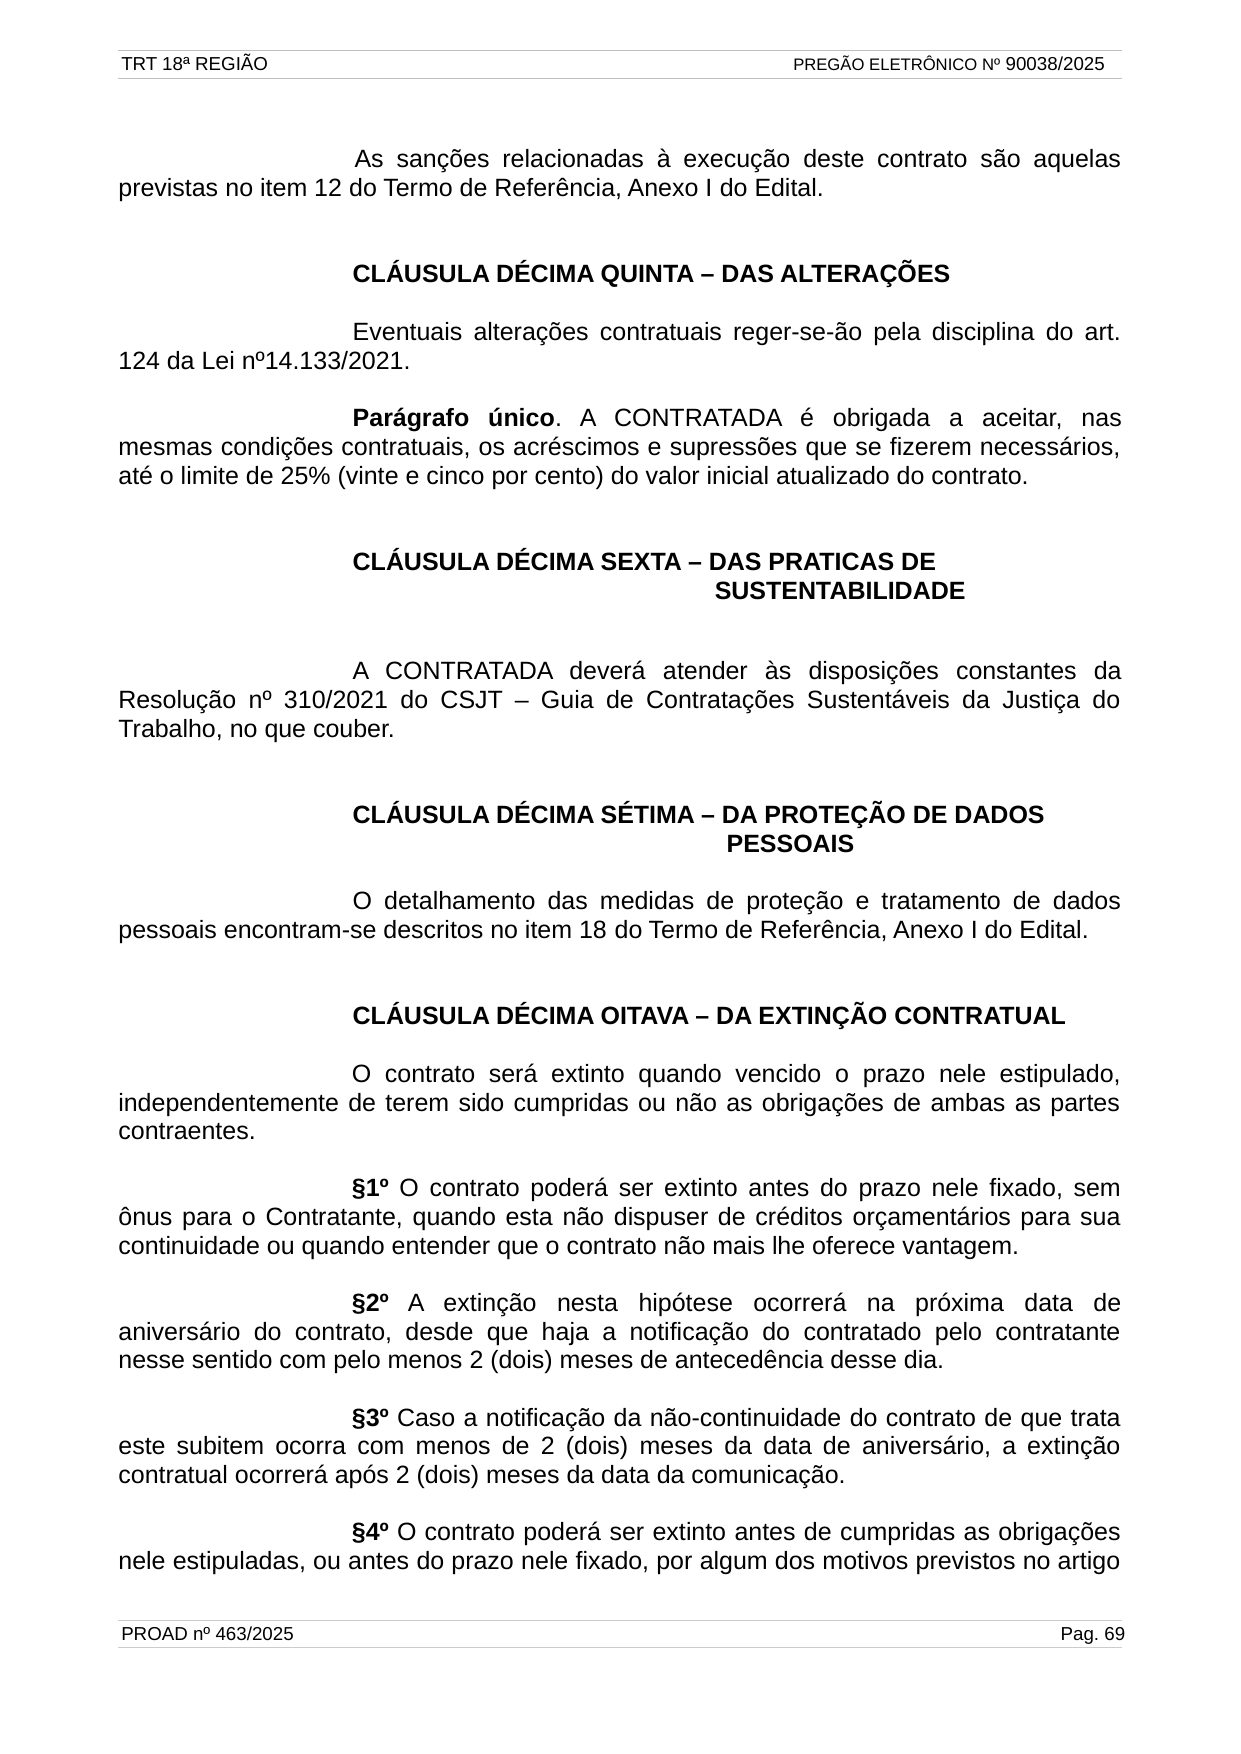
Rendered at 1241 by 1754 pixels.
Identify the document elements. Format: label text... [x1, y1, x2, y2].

text As sanções relacionadas à execução deste contrato são aquelas previstas no item 12 do Termo de Referência, Anexo I do Edital. [118, 144, 1122, 202]
text CLÁUSULA DÉCIMA QUINTA – DAS ALTERAÇÕES [118, 259, 1122, 288]
text CLÁUSULA DÉCIMA SÉTIMA – DA PROTEÇÃO DE DADOS [118, 800, 1122, 829]
text O detalhamento das medidas de proteção e tratamento de dados pessoais encontram-se descritos no item 18 do Termo de Referência, Anexo I do Edital. [118, 886, 1122, 944]
text CLÁUSULA DÉCIMA SEXTA – DAS PRATICAS DE [118, 547, 1122, 576]
text CLÁUSULA DÉCIMA OITAVA – DA EXTINÇÃO CONTRATUAL [118, 1001, 1122, 1030]
text Eventuais alterações contratuais reger-se-ão pela disciplina do art. 124 da Lei nº14.133/2021. [118, 317, 1122, 374]
text O contrato será extinto quando vencido o prazo nele estipulado, independentemente de terem sido cumpridas ou não as obrigações de ambas as partes contraentes. [118, 1059, 1122, 1145]
text PESSOAIS [118, 829, 1122, 857]
text Parágrafo único. A CONTRATADA é obrigada a aceitar, nas mesmas condições contratuais, os acréscimos e supressões que se fizerem necessários, até o limite de 25% (vinte e cinco por cento) do valor inicial atualizado do contrato. [118, 403, 1122, 489]
text §4º O contrato poderá ser extinto antes de cumpridas as obrigações nele estipuladas, ou antes do prazo nele fixado, por algum dos motivos previstos no artigo [118, 1517, 1122, 1574]
text §1º O contrato poderá ser extinto antes do prazo nele fixado, sem ônus para o Contratante, quando esta não dispuser de créditos orçamentários para sua continuidade ou quando entender que o contrato não mais lhe oferece vantagem. [118, 1173, 1122, 1259]
text SUSTENTABILIDADE [118, 576, 1122, 604]
text §3º Caso a notificação da não-continuidade do contrato de que trata este subitem ocorra com menos de 2 (dois) meses da data de aniversário, a extinção contratual ocorrerá após 2 (dois) meses da data da comunicação. [118, 1402, 1122, 1489]
text A CONTRATADA deverá atender às disposições constantes da Resolução nº 310/2021 do CSJT – Guia de Contratações Sustentáveis da Justiça do Trabalho, no que couber. [118, 656, 1122, 742]
text §2º A extinção nesta hipótese ocorrerá na próxima data de aniversário do contrato, desde que haja a notificação do contratado pelo contratante nesse sentido com pelo menos 2 (dois) meses de antecedência desse dia. [118, 1288, 1122, 1374]
